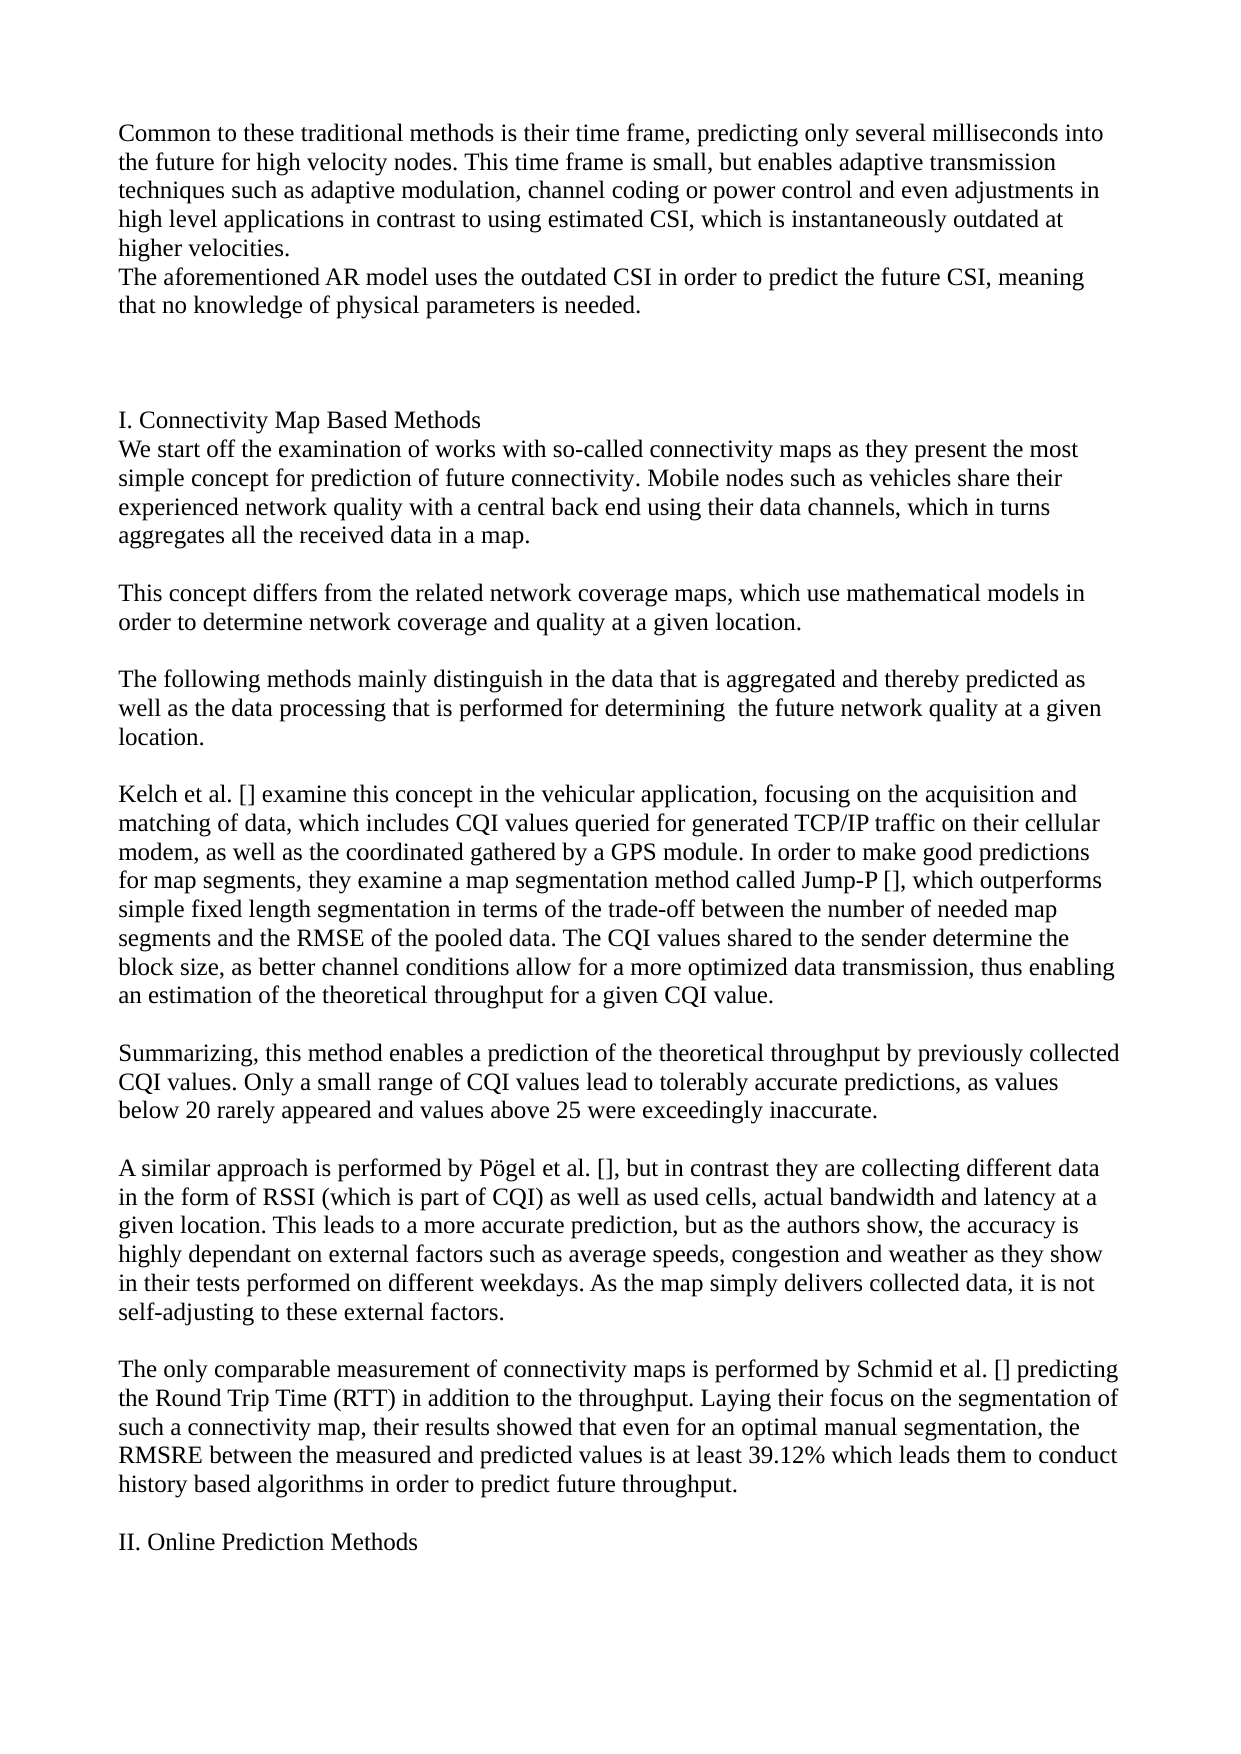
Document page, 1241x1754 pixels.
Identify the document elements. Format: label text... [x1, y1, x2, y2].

text The aforementioned AR model uses the outdated CSI in order to predict the future CSI, meaning that no knowledge of physical parameters is needed. [118, 262, 1122, 319]
text Common to these traditional methods is their time frame, predicting only several milliseconds into the future for high velocity nodes. This time frame is small, but enables adaptive transmission techniques such as adaptive modulation, channel coding or power control and even adjustments in high level applications in contrast to using estimated CSI, which is instantaneously outdated at higher velocities. [118, 118, 1122, 262]
text I. Connectivity Map Based Methods [118, 406, 1122, 434]
text This concept differs from the related network coverage maps, which use mathematical models in order to determine network coverage and quality at a given location. [118, 578, 1122, 636]
text II. Online Prediction Methods [118, 1527, 1122, 1556]
text A similar approach is performed by Pögel et al. [], but in contrast they are collecting different data in the form of RSSI (which is part of CQI) as well as used cells, actual bandwidth and latency at a given location. This leads to a more accurate prediction, but as the authors show, the accuracy is highly dependant on external factors such as average speeds, congestion and weather as they show in their tests performed on different weekdays. As the map simply delivers collected data, it is not self-adjusting to these external factors. [118, 1153, 1122, 1326]
text Summarizing, this method enables a prediction of the theoretical throughput by previously collected CQI values. Only a small range of CQI values lead to tolerably accurate predictions, as values below 20 rarely appeared and values above 25 were exceedingly inaccurate. [118, 1038, 1122, 1124]
text We start off the examination of works with so-called connectivity maps as they present the most simple concept for prediction of future connectivity. Mobile nodes such as vehicles share their experienced network quality with a central back end using their data channels, which in turns aggregates all the received data in a map. [118, 434, 1122, 549]
text Kelch et al. [] examine this concept in the vehicular application, focusing on the acquisition and matching of data, which includes CQI values queried for generated TCP/IP traffic on their cellular modem, as well as the coordinated gathered by a GPS module. In order to make good predictions for map segments, they examine a map segmentation method called Jump-P [], which outperforms simple fixed length segmentation in terms of the trade-off between the number of needed map segments and the RMSE of the pooled data. The CQI values shared to the sender determine the block size, as better channel conditions allow for a more optimized data transmission, thus enabling an estimation of the theoretical throughput for a given CQI value. [118, 779, 1122, 1009]
text The following methods mainly distinguish in the data that is aggregated and thereby predicted as well as the data processing that is performed for determining the future network quality at a given location. [118, 664, 1122, 751]
text The only comparable measurement of connectivity maps is performed by Schmid et al. [] predicting the Round Trip Time (RTT) in addition to the throughput. Laying their focus on the segmentation of such a connectivity map, their results showed that even for an optimal manual segmentation, the RMSRE between the measured and predicted values is at least 39.12% which leads them to conduct history based algorithms in order to predict future throughput. [118, 1354, 1122, 1498]
